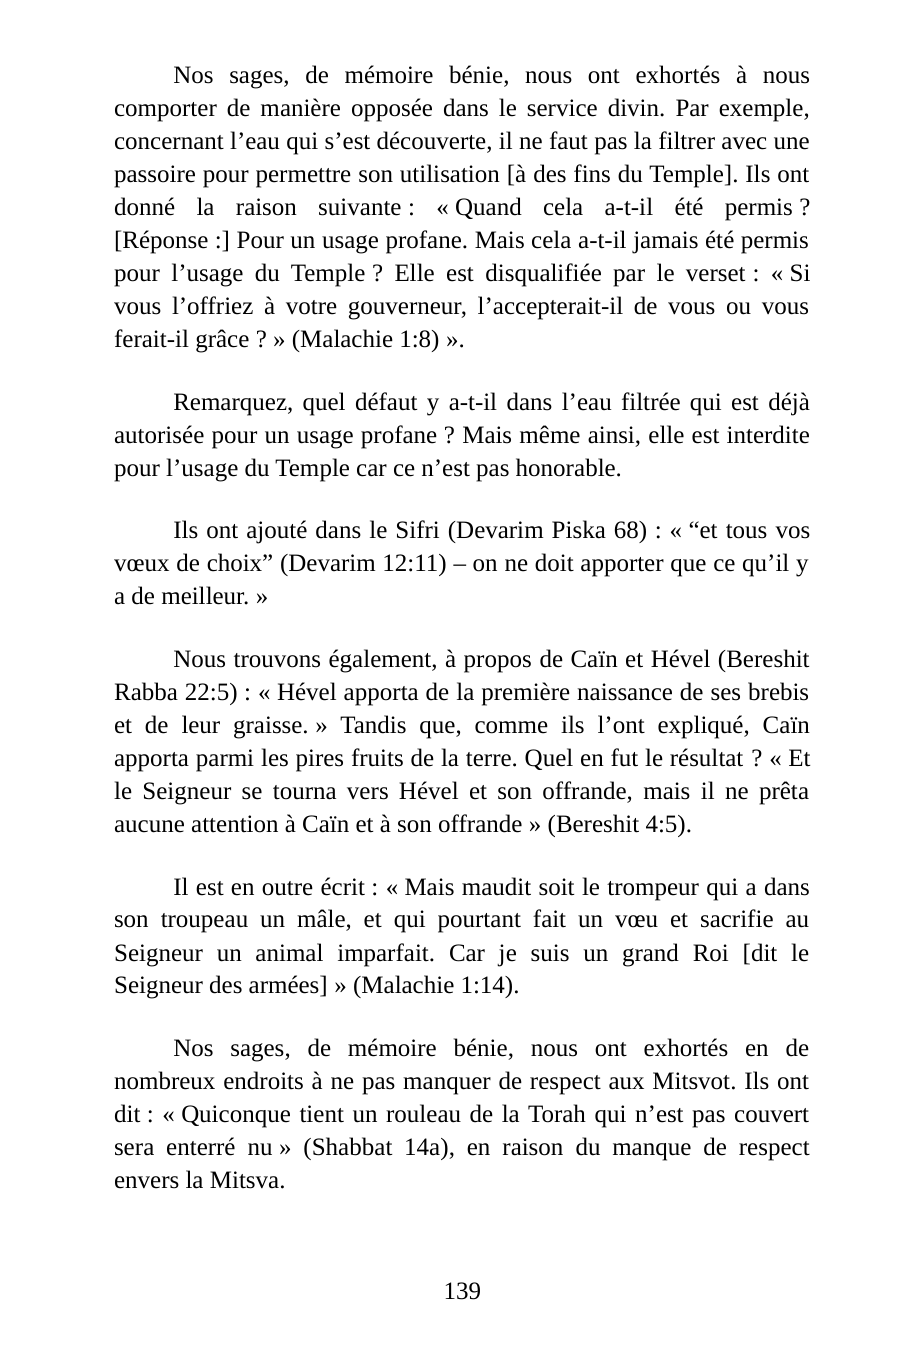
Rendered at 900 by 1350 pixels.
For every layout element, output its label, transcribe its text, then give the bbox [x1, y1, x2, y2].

text Nos sages, de mémoire bénie, nous ont exhortés à nous comporter de manière opposée dans le service divin. Par exemple, concernant l’eau qui s’est découverte, il ne faut pas la filtrer avec une passoire pour permettre son utilisation [à des fins du Temple]. Ils ont donné la raison suivante : « Quand cela a-t-il été permis ? [Réponse :] Pour un usage profane. Mais cela a-t-il jamais été permis pour l’usage du Temple ? Elle est disqualifiée par le verset : « Si vous l’offriez à votre gouverneur, l’accepterait-il de vous ou vous ferait-il grâce ? » (Malachie 1:8) ». [114, 60, 810, 353]
text Il est en outre écrit : « Mais maudit soit le trompeur qui a dans son troupeau un mâle, et qui pourtant fait un vœu et sacrifie au Seigneur un animal imparfait. Car je suis un grand Roi [dit le Seigneur des armées] » (Malachie 1:14). [114, 872, 810, 999]
text Ils ont ajouté dans le Sifri (Devarim Piska 68) : « “et tous vos vœux de choix” (Devarim 12:11) – on ne doit apporter que ce qu’il y a de meilleur. » [114, 515, 810, 610]
text Remarquez, quel défaut y a-t-il dans l’eau filtrée qui est déjà autorisée pour un usage profane ? Mais même ainsi, elle est interdite pour l’usage du Temple car ce n’est pas honorable. [114, 387, 810, 482]
text Nous trouvons également, à propos de Caïn et Hével (Bereshit Rabba 22:5) : « Hével apporta de la première naissance de ses brebis et de leur graisse. » Tandis que, comme ils l’ont expliqué, Caïn apporta parmi les pires fruits de la terre. Quel en fut le résultat ? « Et le Seigneur se tourna vers Hével et son offrande, mais il ne prêta aucune attention à Caïn et à son offrande » (Bereshit 4:5). [114, 644, 810, 838]
text Nos sages, de mémoire bénie, nous ont exhortés en de nombreux endroits à ne pas manquer de respect aux Mitsvot. Ils ont dit : « Quiconque tient un rouleau de la Torah qui n’est pas couvert sera enterré nu » (Shabbat 14a), en raison du manque de respect envers la Mitsva. [114, 1033, 810, 1194]
